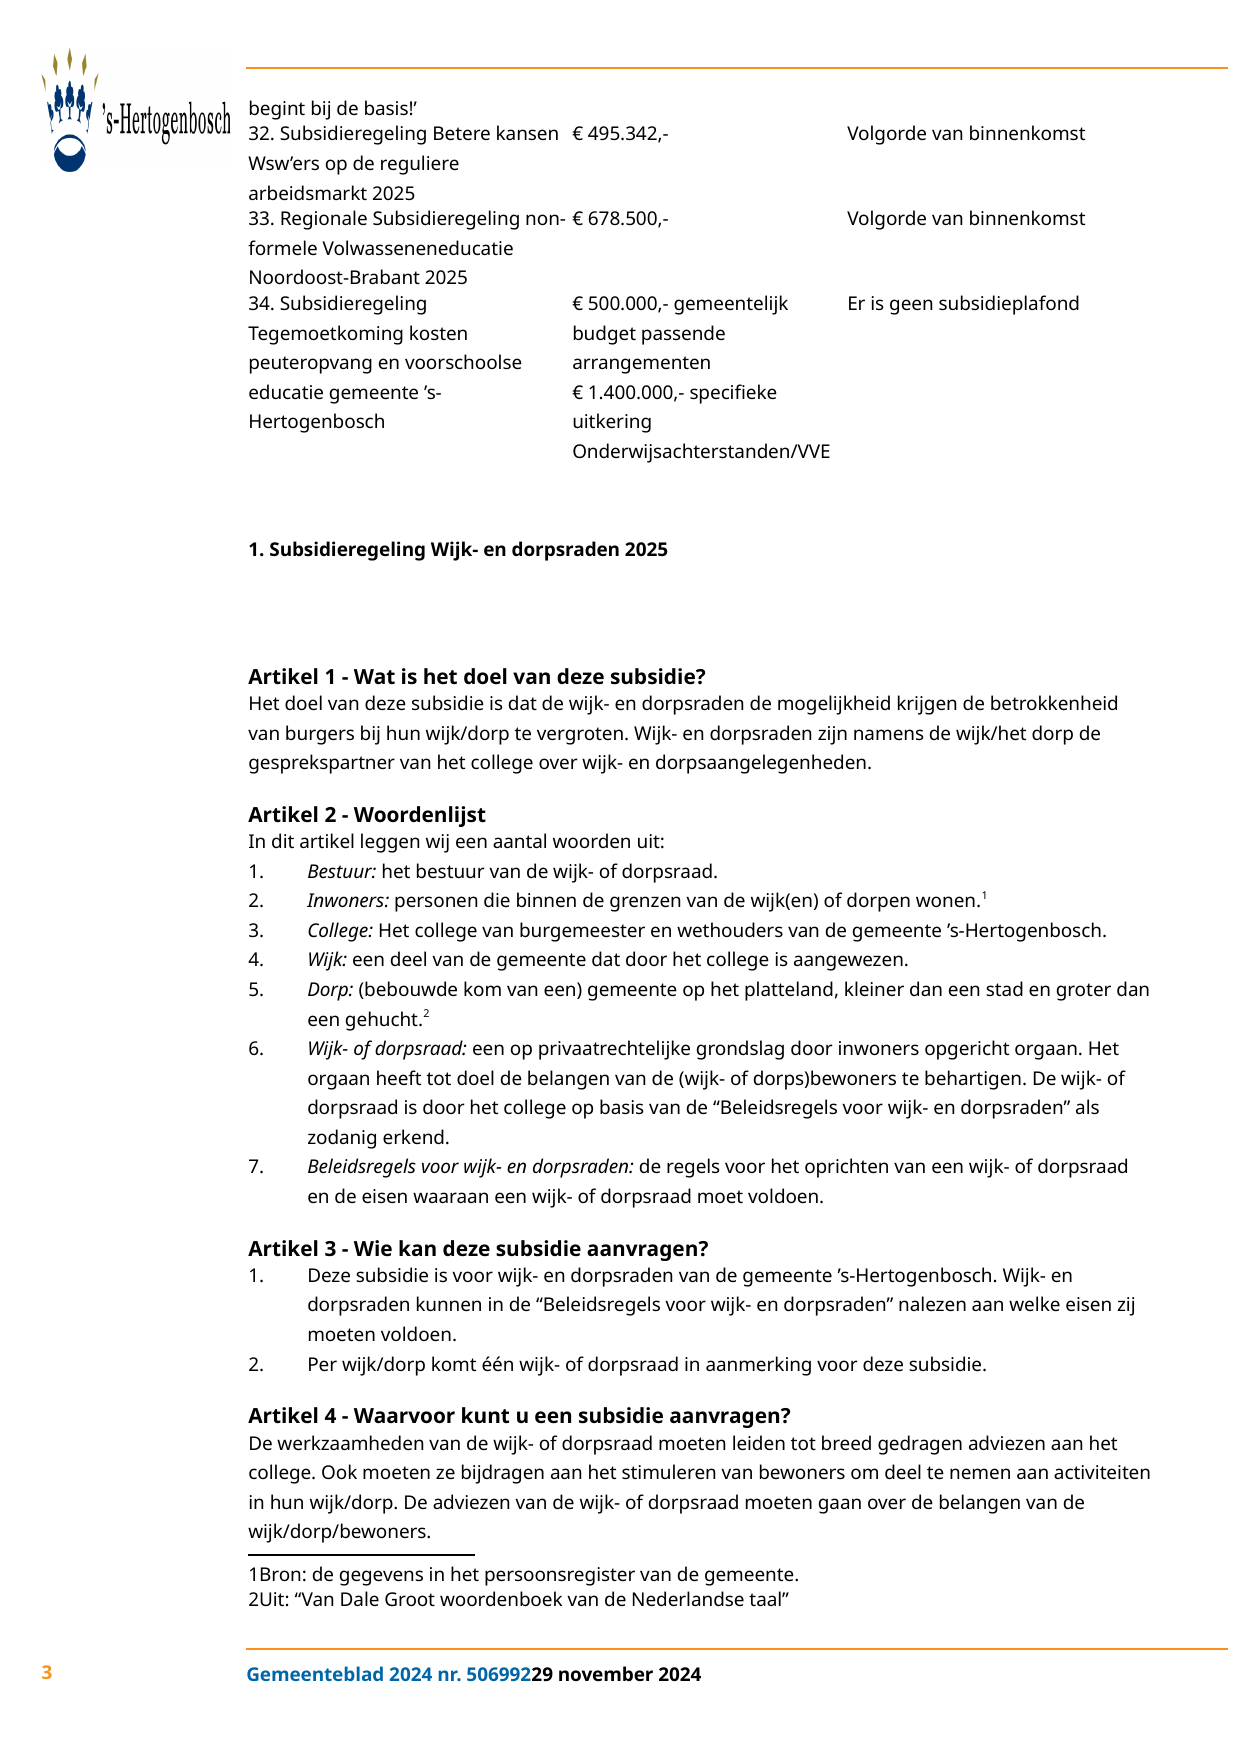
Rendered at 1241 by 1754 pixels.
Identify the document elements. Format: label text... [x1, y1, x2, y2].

table_cell Volgorde van binnenkomst [847, 121, 1152, 205]
table_cell 32. Subsidieregeling Betere kansen Wsw’ers op de reguliere arbeidsmarkt 2025 [248, 121, 572, 205]
list Dorp: (bebouwde kom van een) gemeente op het platteland, kleiner dan een stad en groter dan een gehucht. [248, 976, 1152, 1031]
text In dit artikel leggen wij een aantal woorden uit: [248, 828, 1152, 854]
table_cell € 500.000,- gemeentelijk budget passende arrangementen € 1.400.000,- specifieke uitkering Onderwijsachterstanden/VVE [572, 290, 847, 464]
text Artikel 3 - Wie kan deze subsidie aanvragen? [248, 1234, 1152, 1262]
table_cell [572, 95, 847, 121]
list Wijk: een deel van de gemeente dat door het college is aangewezen. [248, 947, 1152, 972]
list Wijk- of dorpsraad: een op privaatrechtelijke grondslag door inwoners opgericht orgaan. Het orgaan heeft tot doel de belangen van de (wijk- of dorps)bewoners te behartigen. De wijk- of dorpsraad is door het college op basis van de “Beleidsregels voor wijk- en dorpsraden” als zodanig erkend. [248, 1035, 1152, 1150]
text Het doel van deze subsidie is dat de wijk- en dorpsraden de mogelijkheid krijgen de betrokkenheid van burgers bij hun wijk/dorp te vergroten. Wijk- en dorpsraden zijn namens de wijk/het dorp de gesprekspartner van het college over wijk- en dorpsaangelegenheden. [248, 690, 1152, 775]
list Deze subsidie is voor wijk- en dorpsraden van de gemeente ’s-Hertogenbosch. Wijk- en dorpsraden kunnen in de “Beleidsregels voor wijk- en dorpsraden” nalezen aan welke eisen zij moeten voldoen. [248, 1262, 1152, 1347]
table_cell begint bij de basis!’ [248, 95, 572, 121]
list Inwoners: personen die binnen de grenzen van de wijk(en) of dorpen wonen. [248, 887, 1152, 913]
list Bron: de gegevens in het persoonsregister van de gemeente. [248, 1561, 1152, 1586]
table_cell 33. Regionale Subsidieregeling non-formele Volwasseneneducatie Noordoost-Brabant 2025 [248, 205, 572, 290]
text Artikel 4 - Waarvoor kunt u een subsidie aanvragen? [248, 1401, 1152, 1430]
table_cell Volgorde van binnenkomst [847, 205, 1152, 290]
picture [41, 47, 231, 172]
table_cell € 495.342,- [572, 121, 847, 205]
table_cell € 678.500,- [572, 205, 847, 290]
text De werkzaamheden van de wijk- of dorpsraad moeten leiden tot breed gedragen adviezen aan het college. Ook moeten ze bijdragen aan het stimuleren van bewoners om deel te nemen aan activiteiten in hun wijk/dorp. De adviezen van de wijk- of dorpsraad moeten gaan over de belangen van de wijk/dorp/bewoners. [248, 1430, 1152, 1544]
table_cell Er is geen subsidieplafond [847, 290, 1152, 464]
text 1. Subsidieregeling Wijk- en dorpsraden 2025 [248, 534, 1152, 562]
list Per wijk/dorp komt één wijk- of dorpsraad in aanmerking voor deze subsidie. [248, 1351, 1152, 1377]
table_cell 34. Subsidieregeling Tegemoetkoming kosten peuteropvang en voorschoolse educatie gemeente ’s-Hertogenbosch [248, 290, 572, 464]
table_cell [847, 95, 1152, 121]
list College: Het college van burgemeester en wethouders van de gemeente ’s-Hertogenbosch. [248, 917, 1152, 943]
list Beleidsregels voor wijk- en dorpsraden: de regels voor het oprichten van een wijk- of dorpsraad en de eisen waaraan een wijk- of dorpsraad moet voldoen. [248, 1154, 1152, 1209]
text Artikel 1 - Wat is het doel van deze subsidie? [248, 662, 1152, 690]
text Artikel 2 - Woordenlijst [248, 800, 1152, 828]
list Bestuur: het bestuur van de wijk- of dorpsraad. [248, 858, 1152, 883]
list Uit: “Van Dale Groot woordenboek van de Nederlandse taal” [248, 1586, 1152, 1612]
